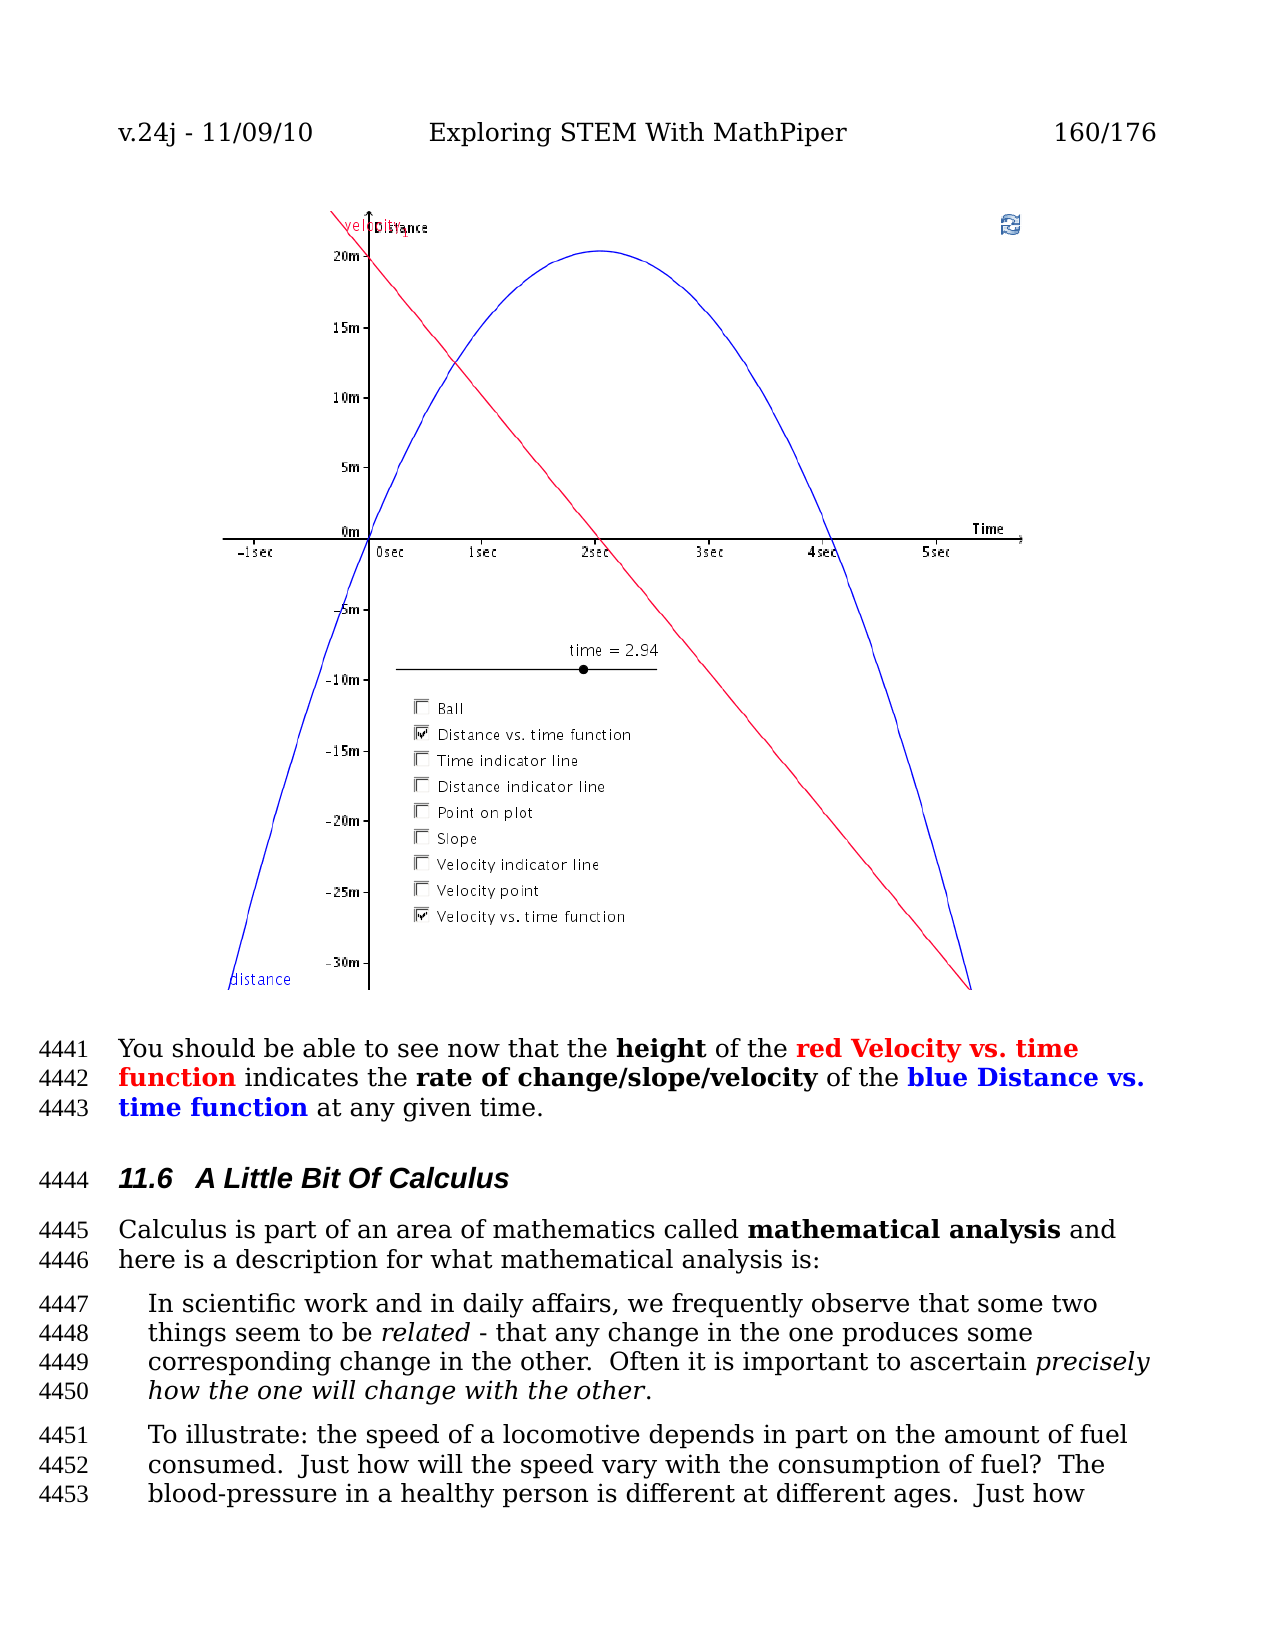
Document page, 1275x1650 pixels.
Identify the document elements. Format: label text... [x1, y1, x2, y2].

text You should be able to see now that the height of the red Velocity vs. time function indicates the rate of change/slope/velocity of the blue Distance vs. time function at any given time. [118, 1034, 1157, 1122]
text Calculus is part of an area of mathematics called mathematical analysis and here is a description for what mathematical analysis is: [118, 1215, 1157, 1274]
picture [222, 211, 1023, 990]
text To illustrate: the speed of a locomotive depends in part on the amount of fuel consumed. Just how will the speed vary with the consumption of fuel? The blood-pressure in a healthy person is different at different ages. Just how [148, 1421, 1157, 1508]
text In scientific work and in daily affairs, we frequently observe that some two things seem to be related - that any change in the one produces some corresponding change in the other. Often it is important to ascertain precisely how the one will change with the other. [148, 1289, 1157, 1406]
subtitle A Little Bit Of Calculus [118, 1161, 1157, 1194]
